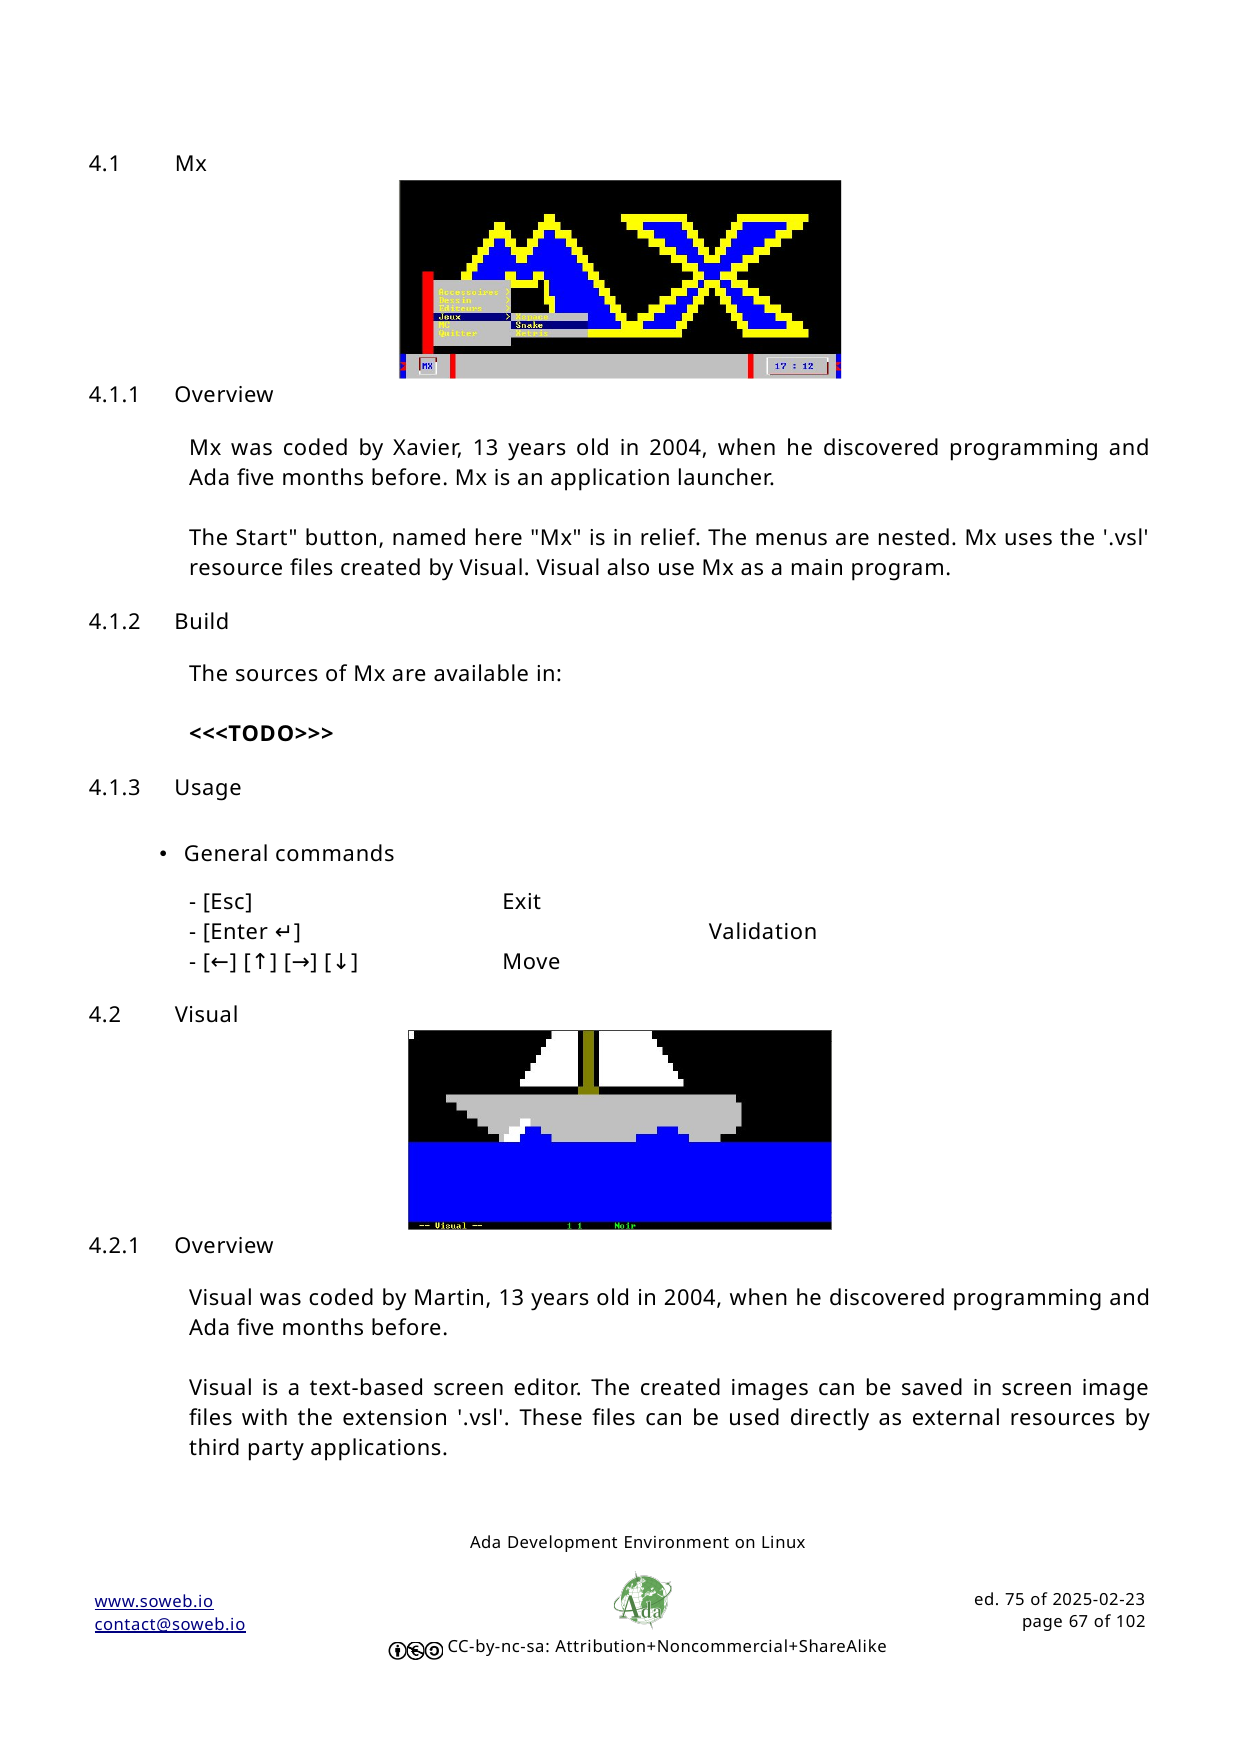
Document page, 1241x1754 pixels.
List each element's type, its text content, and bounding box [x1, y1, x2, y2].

subtitle Overview [88, 1230, 1152, 1271]
picture [388, 1642, 443, 1660]
text <<<TODO>>> [189, 718, 1152, 748]
text Visual was coded by Martin, 13 years old in 2004, when he discovered programming and Ada five months before. [189, 1282, 1152, 1342]
subtitle Mx [88, 148, 1152, 178]
subtitle Build [88, 606, 1152, 647]
subtitle General commands [159, 837, 1152, 868]
text - [Enter ↵] Validation [189, 916, 1152, 946]
text - [←] [↑] [→] [↓] Move [189, 946, 1152, 976]
subtitle Visual [88, 999, 1152, 1029]
picture [408, 1030, 833, 1230]
subtitle Overview [88, 379, 1152, 420]
text The sources of Mx are available in: [189, 658, 1152, 688]
text - [Esc] Exit [189, 886, 1152, 916]
text Visual is a text-based screen editor. The created images can be saved in screen image files with the extension '.vsl'. These files can be used directly as external resources by third party applications. [189, 1372, 1152, 1462]
picture [398, 180, 842, 379]
text The Start" button, named here "Mx" is in relief. The menus are nested. Mx uses the '.vsl' resource files created by Visual. Visual also use Mx as a main program. [189, 522, 1152, 582]
text Mx was coded by Xavier, 13 years old in 2004, when he discovered programming and Ada five months before. Mx is an application launcher. [189, 432, 1152, 492]
picture [613, 1571, 672, 1630]
subtitle Usage [88, 772, 1152, 813]
